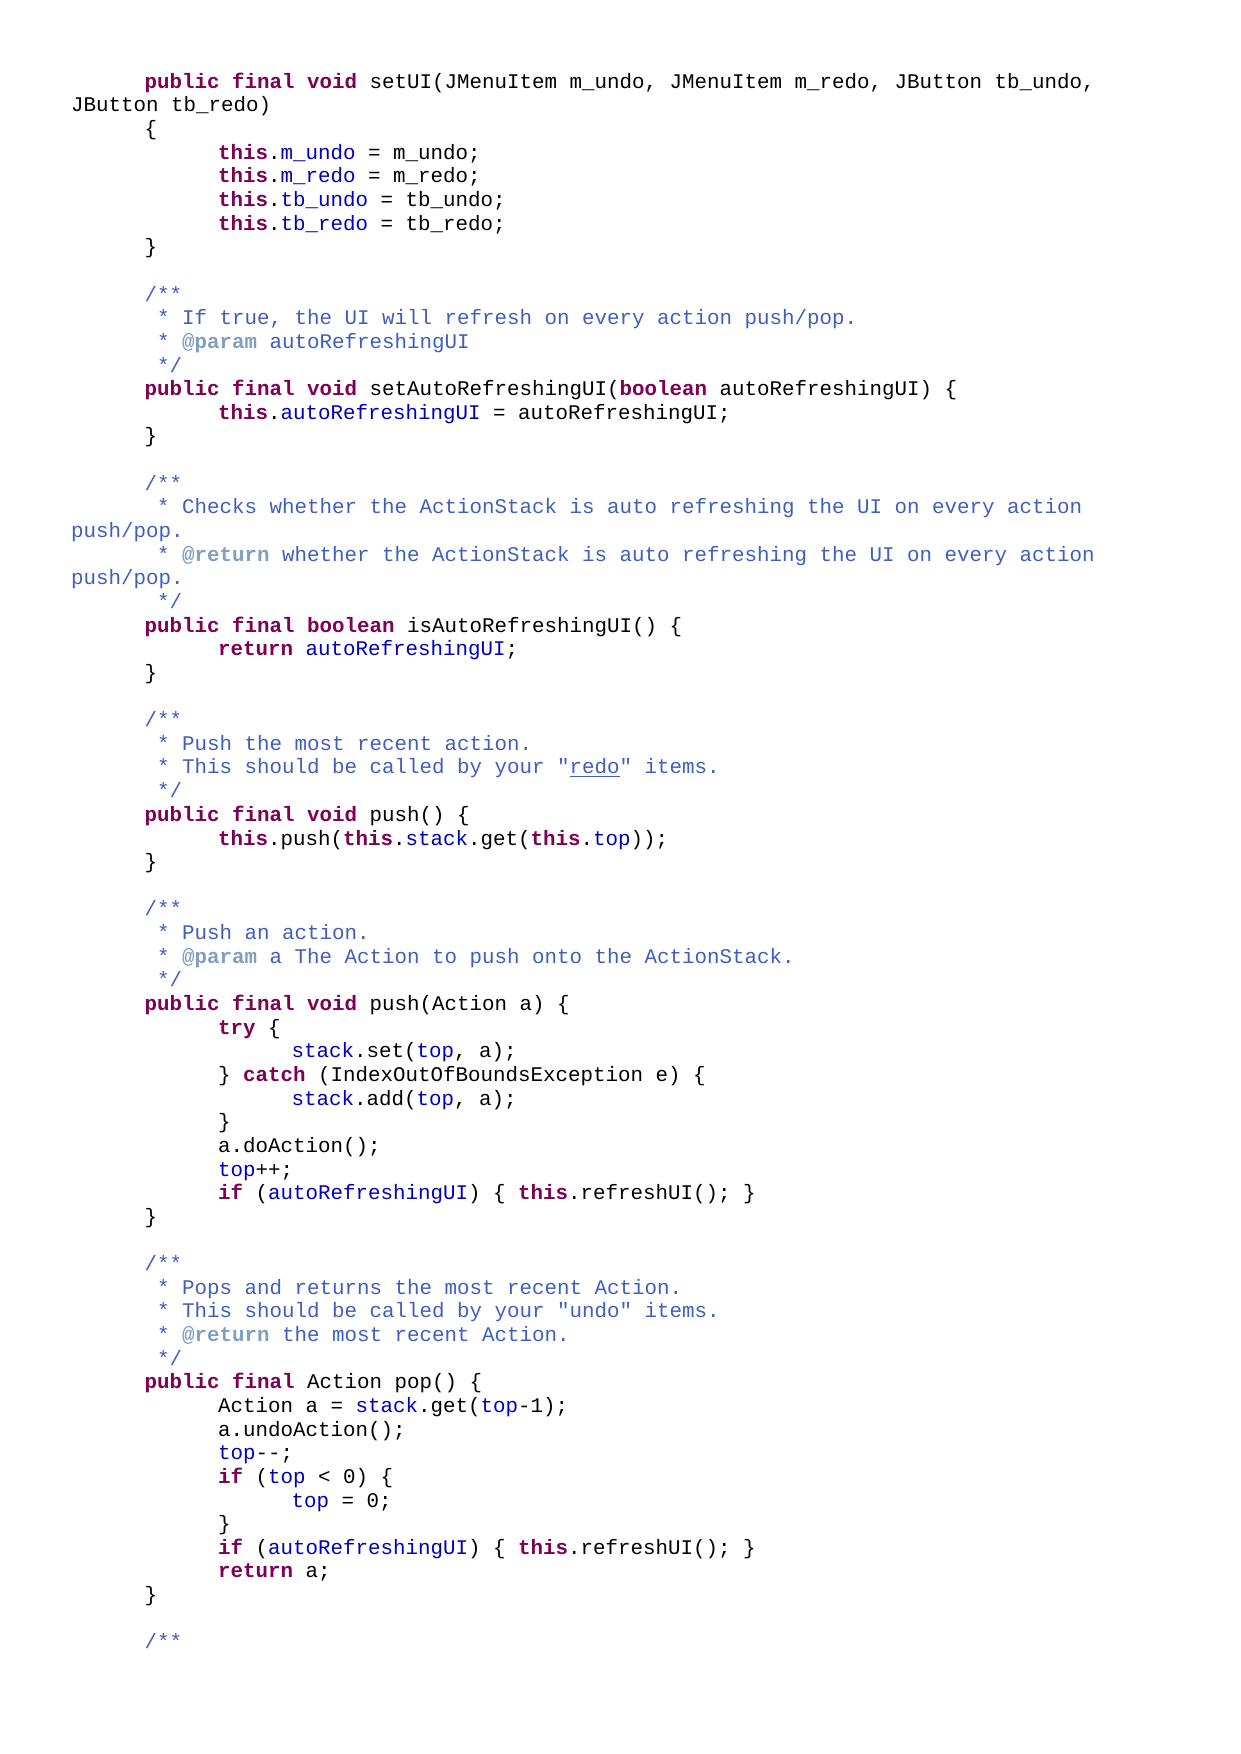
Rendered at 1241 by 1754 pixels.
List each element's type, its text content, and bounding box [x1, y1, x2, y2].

text } [71, 426, 1169, 449]
text if (autoRefreshingUI) { this.refreshUI(); } [71, 1182, 1169, 1206]
text } [71, 662, 1169, 686]
text return autoRefreshingUI; [71, 638, 1169, 662]
text { [71, 118, 1169, 142]
text top = 0; [71, 1489, 1169, 1513]
text */ [71, 591, 1169, 615]
text this.m_redo = m_redo; [71, 165, 1169, 189]
text public final void setAutoRefreshingUI(boolean autoRefreshingUI) { [71, 378, 1169, 402]
text public final void push(Action a) { [71, 993, 1169, 1017]
text try { [71, 1017, 1169, 1040]
text stack.set(top, a); [71, 1040, 1169, 1064]
text * This should be called by your "undo" items. [71, 1300, 1169, 1324]
text } [71, 1513, 1169, 1537]
text public final boolean isAutoRefreshingUI() { [71, 615, 1169, 638]
text */ [71, 1348, 1169, 1371]
text /** [71, 898, 1169, 922]
text public final Action pop() { [71, 1371, 1169, 1395]
text a.doAction(); [71, 1135, 1169, 1158]
text } catch (IndexOutOfBoundsException e) { [71, 1064, 1169, 1088]
text if (top < 0) { [71, 1466, 1169, 1489]
text * @return the most recent Action. [71, 1324, 1169, 1348]
text this.autoRefreshingUI = autoRefreshingUI; [71, 402, 1169, 426]
text public final void push() { [71, 804, 1169, 827]
text * Push the most recent action. [71, 733, 1169, 757]
text /** [71, 709, 1169, 733]
text this.tb_undo = tb_undo; [71, 189, 1169, 213]
text this.tb_redo = tb_redo; [71, 213, 1169, 236]
text * Push an action. [71, 922, 1169, 946]
text } [71, 851, 1169, 875]
text /** [71, 284, 1169, 307]
text */ [71, 354, 1169, 378]
text return a; [71, 1561, 1169, 1584]
text * @param autoRefreshingUI [71, 331, 1169, 354]
text this.m_undo = m_undo; [71, 142, 1169, 165]
text /** [71, 473, 1169, 496]
text * If true, the UI will refresh on every action push/pop. [71, 307, 1169, 331]
text * Pops and returns the most recent Action. [71, 1277, 1169, 1300]
text } [71, 1206, 1169, 1229]
text public final void setUI(JMenuItem m_undo, JMenuItem m_redo, JButton tb_undo, JButton tb_redo) [71, 71, 1169, 118]
text this.push(this.stack.get(this.top)); [71, 827, 1169, 851]
text } [71, 1111, 1169, 1135]
text * @param a The Action to push onto the ActionStack. [71, 946, 1169, 969]
text } [71, 236, 1169, 260]
text a.undoAction(); [71, 1419, 1169, 1442]
text top++; [71, 1158, 1169, 1182]
text } [71, 1584, 1169, 1608]
text if (autoRefreshingUI) { this.refreshUI(); } [71, 1537, 1169, 1561]
text top--; [71, 1442, 1169, 1466]
text */ [71, 780, 1169, 804]
text * @return whether the ActionStack is auto refreshing the UI on every action push/pop. [71, 544, 1169, 591]
text /** [71, 1253, 1169, 1277]
text stack.add(top, a); [71, 1088, 1169, 1111]
text * Checks whether the ActionStack is auto refreshing the UI on every action push/pop. [71, 496, 1169, 544]
text /** [71, 1631, 1169, 1655]
text */ [71, 969, 1169, 993]
text * This should be called by your "redo" items. [71, 757, 1169, 780]
text Action a = stack.get(top-1); [71, 1395, 1169, 1419]
